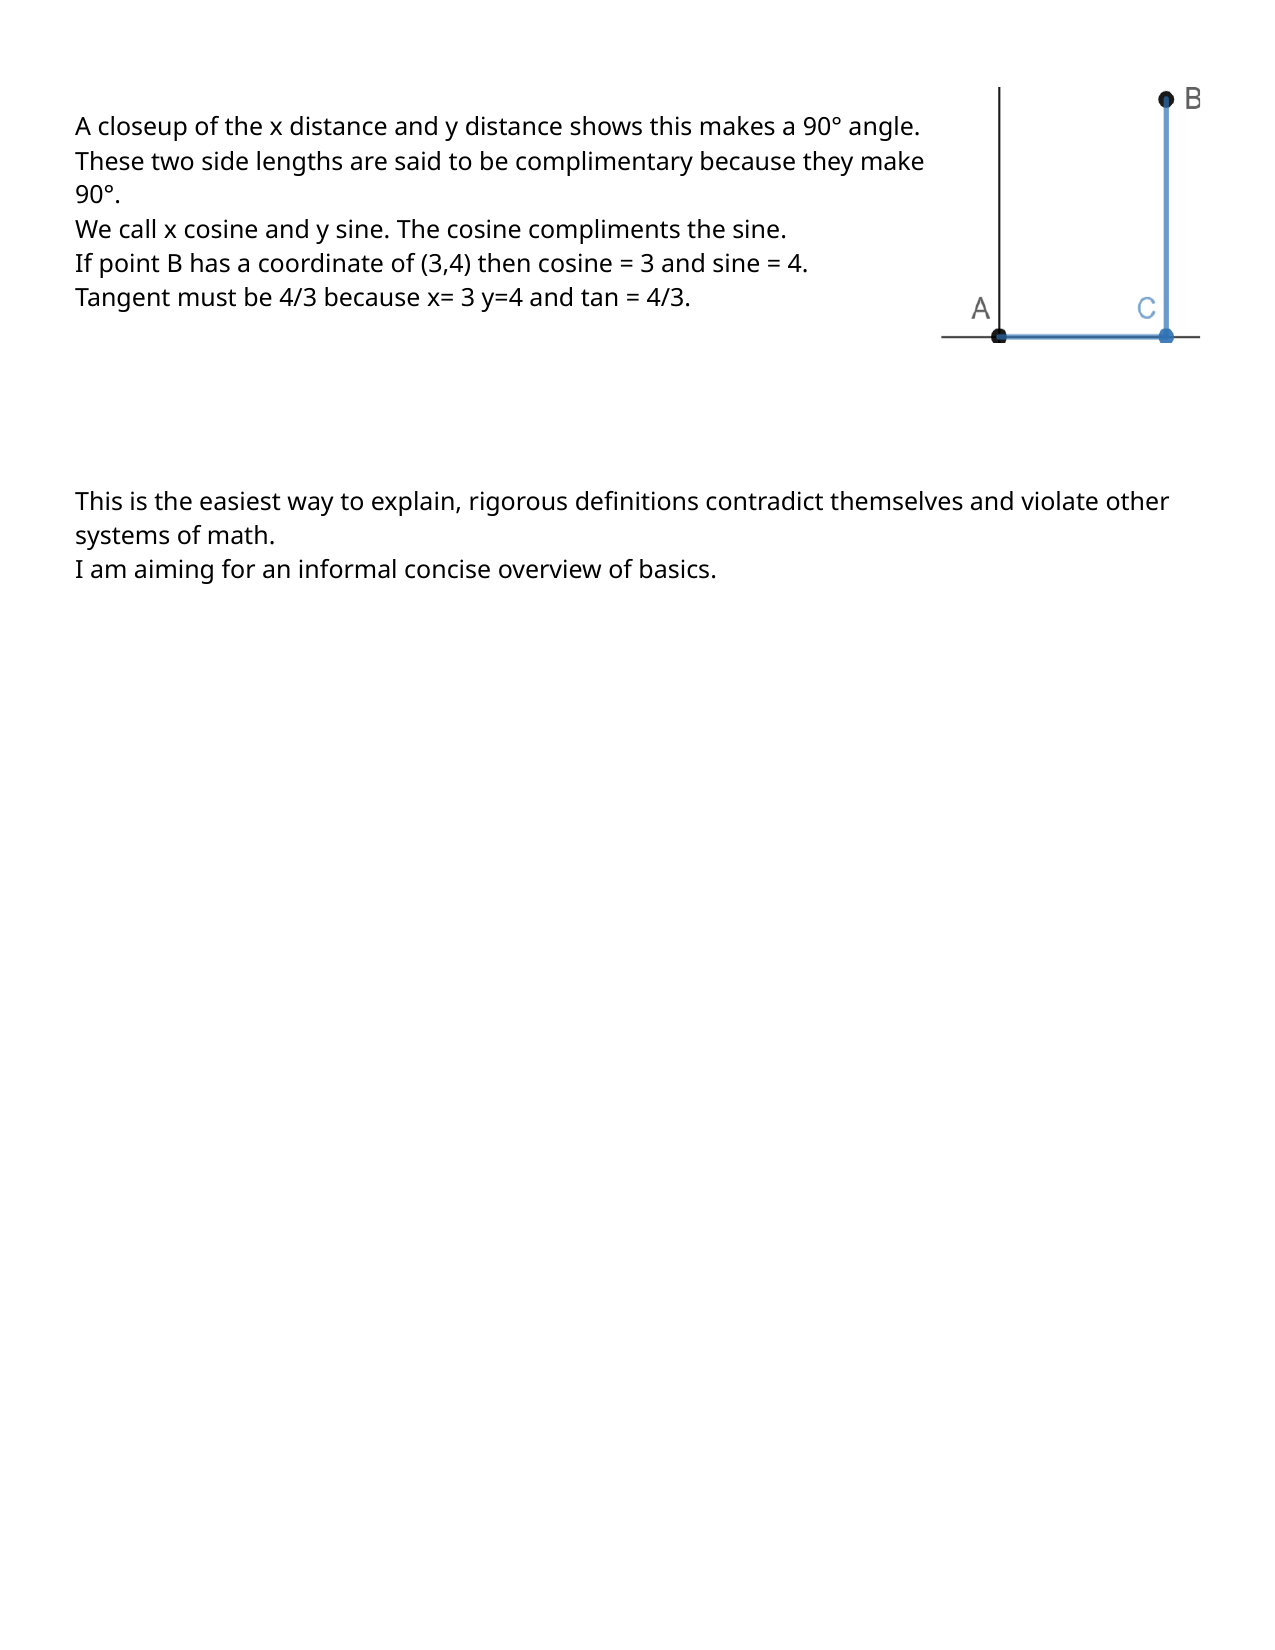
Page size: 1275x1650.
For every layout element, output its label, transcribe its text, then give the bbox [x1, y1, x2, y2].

text These two side lengths are said to be complimentary because they make 90°. [75, 143, 941, 211]
text Tangent must be 4/3 because x= 3 y=4 and tan = 4/3. [75, 279, 941, 313]
text I am aiming for an informal concise overview of basics. [75, 552, 1200, 586]
text We call x cosine and y sine. The cosine compliments the sine. [75, 211, 941, 245]
text This is the easiest way to explain, rigorous definitions contradict themselves and violate other systems of math. [75, 484, 1200, 552]
text A closeup of the x distance and y distance shows this makes a 90° angle. [75, 109, 941, 143]
text If point B has a coordinate of (3,4) then cosine = 3 and sine = 4. [75, 245, 941, 279]
